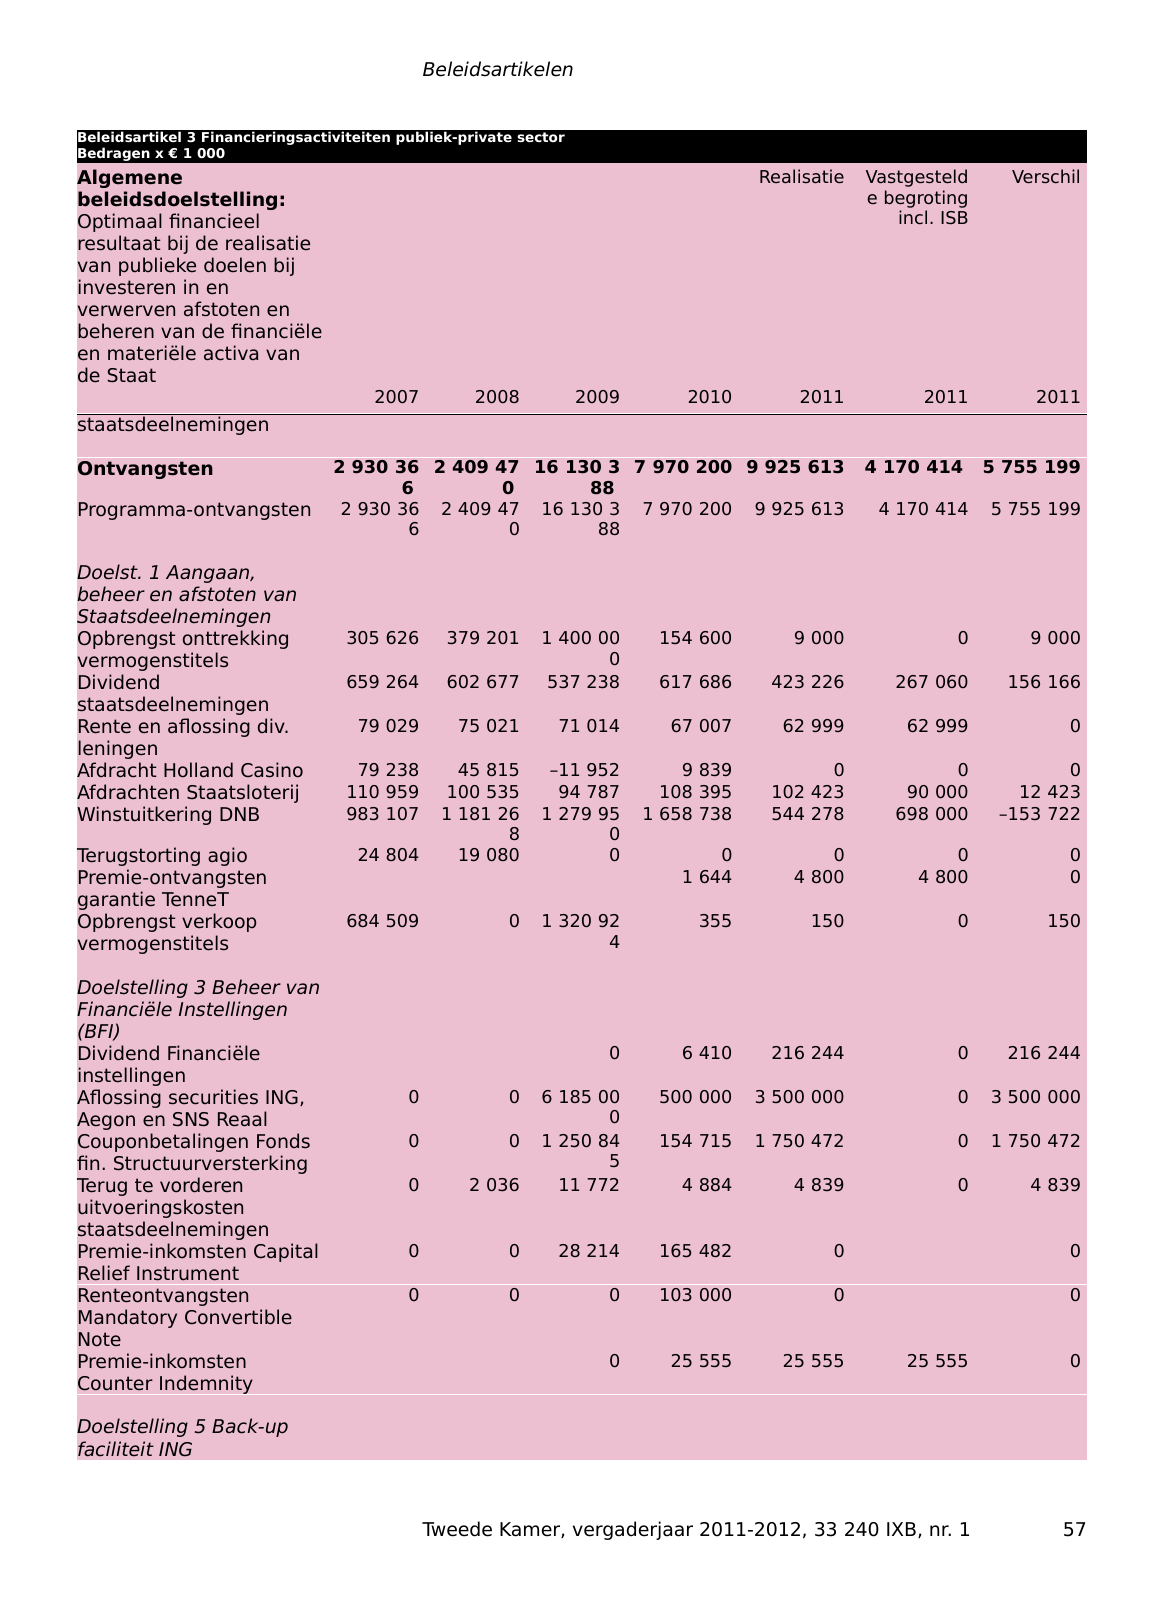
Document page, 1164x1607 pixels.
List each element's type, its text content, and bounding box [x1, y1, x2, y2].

table_cell 3 500 000 [974, 1087, 1087, 1131]
table_cell Ontvangsten [77, 458, 325, 499]
table_cell [626, 415, 738, 436]
table_cell 659 264 [325, 672, 425, 716]
table_cell [325, 436, 425, 457]
table_cell 355 [626, 911, 738, 955]
table_cell [425, 867, 526, 911]
table_cell [974, 562, 1087, 628]
table_cell Dividend Financiële instellingen [77, 1043, 325, 1087]
table_cell [526, 415, 626, 436]
table_cell [526, 1416, 626, 1460]
table_cell 0 [526, 1351, 626, 1394]
table_cell Terug te vorderen uitvoeringskosten staatsdeelnemingen [77, 1175, 325, 1241]
table_cell 602 677 [425, 672, 526, 716]
table_cell 62 999 [738, 716, 850, 760]
table_cell 7 970 200 [626, 458, 738, 499]
table_cell 0 [425, 911, 526, 955]
table_cell [850, 436, 974, 457]
table_cell [425, 436, 526, 457]
table_cell [425, 540, 526, 562]
table_cell [850, 415, 974, 436]
table_cell 0 [850, 1175, 974, 1241]
table_cell 79 238 [325, 760, 425, 782]
table_cell [526, 977, 626, 1043]
table_cell 0 [526, 845, 626, 867]
table_cell 6 185 000 [526, 1087, 626, 1131]
table_cell 1 658 738 [626, 804, 738, 845]
table_cell 28 214 [526, 1241, 626, 1284]
table_cell 154 600 [626, 628, 738, 672]
table_cell [738, 436, 850, 457]
table_cell [325, 562, 425, 628]
table_cell 2 036 [425, 1175, 526, 1241]
table_cell 2 409 470 [425, 499, 526, 540]
table_cell Algemene beleidsdoelstelling: Optimaal financieel resultaat bij de realisatie van publieke doelen bij investeren in en verwerven afstoten en beheren van de financiële en materiële activa van de Staat [77, 163, 325, 387]
table_cell 150 [974, 911, 1087, 955]
table_cell [626, 1416, 738, 1460]
table_cell 423 226 [738, 672, 850, 716]
table_cell 25 555 [850, 1351, 974, 1394]
table_cell [425, 1416, 526, 1460]
table_cell Couponbetalingen Fonds fin. Structuurversterking [77, 1131, 325, 1175]
table_cell [425, 415, 526, 436]
table_cell Afdrachten Staatsloterij [77, 782, 325, 804]
table_cell 0 [850, 1043, 974, 1087]
table_cell 0 [425, 1087, 526, 1131]
table_cell 103 000 [626, 1285, 738, 1351]
table_cell 267 060 [850, 672, 974, 716]
table_cell 3 500 000 [738, 1087, 850, 1131]
table_cell 19 080 [425, 845, 526, 867]
table_cell [425, 1043, 526, 1087]
table_cell Dividend staatsdeelnemingen [77, 672, 325, 716]
table_cell [738, 415, 850, 436]
table_cell 102 423 [738, 782, 850, 804]
table_cell 0 [850, 1087, 974, 1131]
table_cell [425, 1351, 526, 1394]
table_cell [425, 163, 526, 387]
table_cell –11 952 [526, 760, 626, 782]
table_cell 25 555 [738, 1351, 850, 1394]
table_cell 0 [425, 1285, 526, 1351]
table_cell 9 925 613 [738, 499, 850, 540]
table_cell 983 107 [325, 804, 425, 845]
table_cell 0 [974, 845, 1087, 867]
table_cell Doelstelling 5 Back-up faciliteit ING [77, 1416, 325, 1460]
table_cell 2007 [325, 387, 425, 413]
table_cell 5 755 199 [974, 458, 1087, 499]
table_cell Doelst. 1 Aangaan, beheer en afstoten van Staatsdeelnemingen [77, 562, 325, 628]
table_cell staatsdeelnemingen [77, 415, 325, 436]
table_cell [526, 562, 626, 628]
table_cell 1 320 924 [526, 911, 626, 955]
table_cell 4 170 414 [850, 499, 974, 540]
table_cell Rente en aflossing div. leningen [77, 716, 325, 760]
table_cell 6 410 [626, 1043, 738, 1087]
table_cell 0 [325, 1175, 425, 1241]
table_cell 537 238 [526, 672, 626, 716]
table_cell [325, 415, 425, 436]
table_cell 165 482 [626, 1241, 738, 1284]
table_cell [626, 1395, 738, 1416]
table_cell 0 [325, 1131, 425, 1175]
table_cell 0 [425, 1241, 526, 1284]
table_cell 2011 [738, 387, 850, 413]
table_cell 0 [325, 1087, 425, 1131]
table_cell 0 [526, 1285, 626, 1351]
table_cell [77, 1395, 325, 1416]
table_cell [738, 977, 850, 1043]
table_cell 0 [974, 1351, 1087, 1394]
table_cell 0 [974, 760, 1087, 782]
table_cell Realisatie [738, 163, 850, 387]
table_cell 24 804 [325, 845, 425, 867]
table_cell 0 [738, 845, 850, 867]
table_cell 4 800 [850, 867, 974, 911]
table_cell Aflossing securities ING, Aegon en SNS Reaal [77, 1087, 325, 1131]
table_cell [974, 436, 1087, 457]
table_cell [526, 1395, 626, 1416]
table_cell 4 884 [626, 1175, 738, 1241]
table_cell 110 959 [325, 782, 425, 804]
table_cell [526, 540, 626, 562]
table_cell 25 555 [626, 1351, 738, 1394]
table_cell [325, 1416, 425, 1460]
table_cell [626, 955, 738, 977]
table_cell [850, 1416, 974, 1460]
table_cell [325, 540, 425, 562]
table_cell 0 [325, 1285, 425, 1351]
table_cell 1 750 472 [974, 1131, 1087, 1175]
table_cell 2009 [526, 387, 626, 413]
table_cell 0 [526, 1043, 626, 1087]
table_cell Renteontvangsten Mandatory Convertible Note [77, 1285, 325, 1351]
table_cell Premie-inkomsten Capital Relief Instrument [77, 1241, 325, 1284]
table_cell [626, 436, 738, 457]
table_cell 9 925 613 [738, 458, 850, 499]
table_cell 16 130 388 [526, 499, 626, 540]
table_cell [526, 867, 626, 911]
table_cell 9 839 [626, 760, 738, 782]
table_cell 71 014 [526, 716, 626, 760]
table_cell Premie-inkomsten Counter Indemnity [77, 1351, 325, 1394]
table_cell 1 400 000 [526, 628, 626, 672]
table_cell 79 029 [325, 716, 425, 760]
table_cell –153 722 [974, 804, 1087, 845]
table_cell 698 000 [850, 804, 974, 845]
table_cell 0 [850, 845, 974, 867]
table_cell 2 930 366 [325, 499, 425, 540]
table_cell [738, 955, 850, 977]
table_cell [850, 540, 974, 562]
table_cell [425, 562, 526, 628]
table_cell [850, 977, 974, 1043]
table_cell Premie-ontvangsten garantie TenneT [77, 867, 325, 911]
table_cell [850, 562, 974, 628]
table_cell 0 [738, 1285, 850, 1351]
table_cell 2008 [425, 387, 526, 413]
table_header Beleidsartikel 3 Financieringsactiviteiten publiek-private sector Bedragen x € 1 000 [77, 130, 1087, 161]
table_cell 75 021 [425, 716, 526, 760]
table_cell 0 [425, 1131, 526, 1175]
table_cell [325, 1395, 425, 1416]
table_cell [850, 1395, 974, 1416]
table_cell 0 [974, 716, 1087, 760]
table_cell 0 [325, 1241, 425, 1284]
table_cell 62 999 [850, 716, 974, 760]
table_cell 7 970 200 [626, 499, 738, 540]
table_cell 0 [738, 1241, 850, 1284]
table_cell [974, 415, 1087, 436]
table_cell [738, 562, 850, 628]
table_cell [77, 436, 325, 457]
table_cell 154 715 [626, 1131, 738, 1175]
table_cell [850, 1285, 974, 1351]
table_cell [425, 955, 526, 977]
table_cell 0 [626, 845, 738, 867]
table_cell 150 [738, 911, 850, 955]
table_cell 216 244 [974, 1043, 1087, 1087]
table_cell [425, 977, 526, 1043]
table_cell 0 [974, 1241, 1087, 1284]
table_cell [974, 955, 1087, 977]
table_cell 12 423 [974, 782, 1087, 804]
table_cell [850, 955, 974, 977]
table_cell 2011 [974, 387, 1087, 413]
table_cell 9 000 [974, 628, 1087, 672]
table_cell 0 [850, 760, 974, 782]
table_cell [626, 562, 738, 628]
table_cell 1 181 268 [425, 804, 526, 845]
table_cell Programma-ontvangsten [77, 499, 325, 540]
table_cell 90 000 [850, 782, 974, 804]
table_cell 9 000 [738, 628, 850, 672]
table_cell [325, 163, 425, 387]
table_cell 108 395 [626, 782, 738, 804]
table_cell [850, 1241, 974, 1284]
table_cell 4 170 414 [850, 458, 974, 499]
table_cell Verschil [974, 163, 1087, 387]
table_cell 305 626 [325, 628, 425, 672]
table_cell 684 509 [325, 911, 425, 955]
table_cell 0 [974, 1285, 1087, 1351]
table_cell 94 787 [526, 782, 626, 804]
table_cell 2 409 470 [425, 458, 526, 499]
table_cell [974, 540, 1087, 562]
table_cell 0 [850, 628, 974, 672]
table_cell [738, 540, 850, 562]
table_cell [526, 436, 626, 457]
table_cell 0 [850, 1131, 974, 1175]
table_cell Opbrengst verkoop vermogenstitels [77, 911, 325, 955]
table_cell [325, 867, 425, 911]
table_cell [77, 540, 325, 562]
table_cell 0 [738, 760, 850, 782]
table_cell [526, 955, 626, 977]
table_cell [526, 163, 626, 387]
table_cell [738, 1395, 850, 1416]
table_cell 2011 [850, 387, 974, 413]
table_cell [325, 955, 425, 977]
table_cell 500 000 [626, 1087, 738, 1131]
table_cell 216 244 [738, 1043, 850, 1087]
table_cell 4 839 [738, 1175, 850, 1241]
table_cell 16 130 388 [526, 458, 626, 499]
table_cell 1 644 [626, 867, 738, 911]
table_cell 4 800 [738, 867, 850, 911]
table_cell 0 [850, 911, 974, 955]
table_cell [974, 1395, 1087, 1416]
table_cell 1 750 472 [738, 1131, 850, 1175]
table_cell [77, 955, 325, 977]
table_cell [77, 387, 325, 413]
table_cell 544 278 [738, 804, 850, 845]
table_cell 0 [974, 867, 1087, 911]
table_cell 379 201 [425, 628, 526, 672]
table_cell 156 166 [974, 672, 1087, 716]
table_cell Opbrengst onttrekking vermogenstitels [77, 628, 325, 672]
table_cell Afdracht Holland Casino [77, 760, 325, 782]
table_cell 5 755 199 [974, 499, 1087, 540]
table_cell Terugstorting agio [77, 845, 325, 867]
table_cell [974, 977, 1087, 1043]
table_cell [325, 977, 425, 1043]
table_cell Doelstelling 3 Beheer van Financiële Instellingen (BFI) [77, 977, 325, 1043]
table_cell 100 535 [425, 782, 526, 804]
table_cell 2 930 366 [325, 458, 425, 499]
table_cell [626, 163, 738, 387]
table_cell [325, 1043, 425, 1087]
table_cell [738, 1416, 850, 1460]
table_cell 2010 [626, 387, 738, 413]
table_cell Winstuitkering DNB [77, 804, 325, 845]
table_cell 4 839 [974, 1175, 1087, 1241]
table_cell Vastgestelde begroting incl. ISB [850, 163, 974, 387]
table_cell 1 279 950 [526, 804, 626, 845]
table_cell [425, 1395, 526, 1416]
table_cell 1 250 845 [526, 1131, 626, 1175]
table_cell [974, 1416, 1087, 1460]
table_cell 11 772 [526, 1175, 626, 1241]
table_cell [325, 1351, 425, 1394]
table_cell 67 007 [626, 716, 738, 760]
table_cell 617 686 [626, 672, 738, 716]
table_cell [626, 540, 738, 562]
table_cell 45 815 [425, 760, 526, 782]
table_cell [626, 977, 738, 1043]
